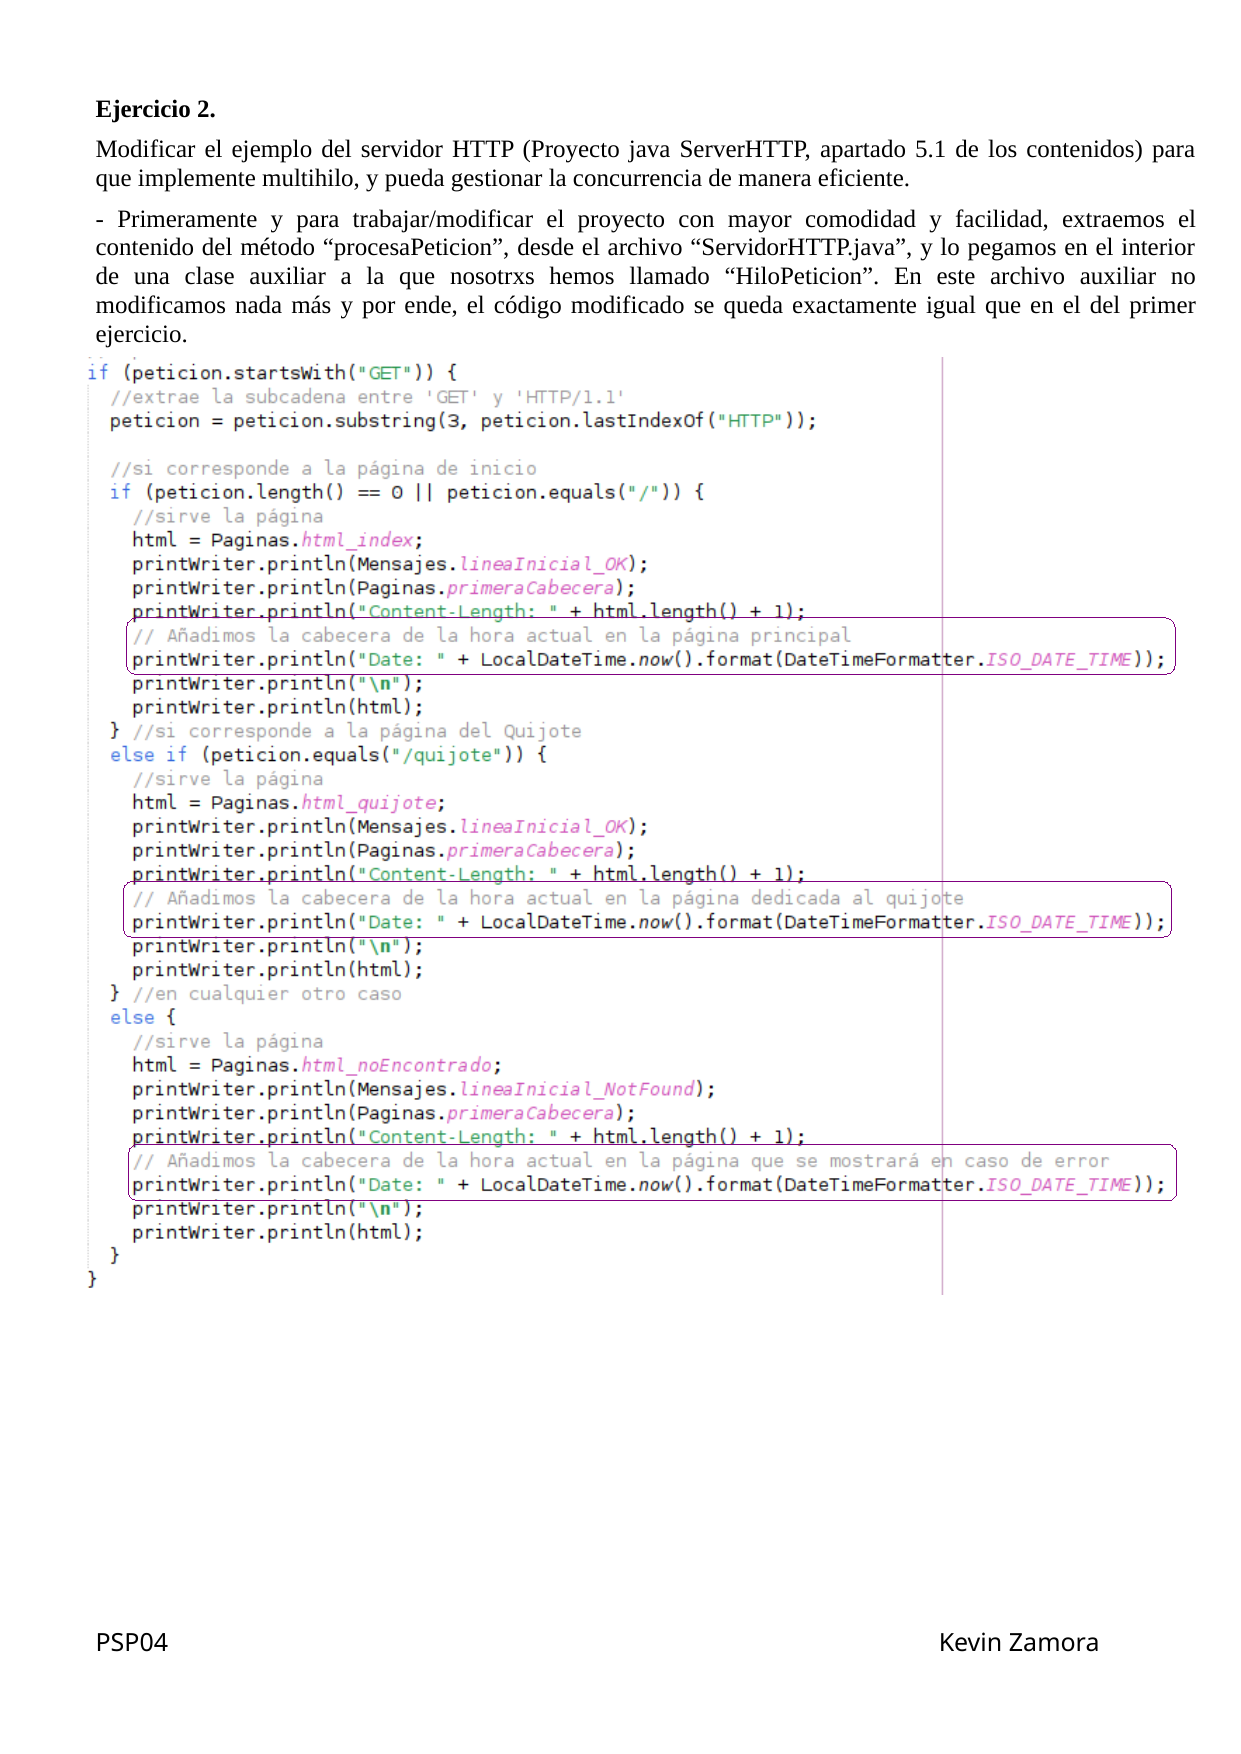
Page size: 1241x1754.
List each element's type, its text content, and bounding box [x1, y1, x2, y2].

text Modificar el ejemplo del servidor HTTP (Proyecto java ServerHTTP, apartado 5.1 de los contenidos) para que implemente multihilo, y pueda gestionar la concurrencia de manera eficiente. [95, 134, 1197, 192]
picture [82, 357, 1185, 1295]
text Ejercicio 2. [95, 94, 1197, 122]
text - Primeramente y para trabajar/modificar el proyecto con mayor comodidad y facilidad, extraemos el contenido del método “procesaPeticion”, desde el archivo “ServidorHTTP.java”, y lo pegamos en el interior de una clase auxiliar a la que nosotrxs hemos llamado “HiloPeticion”. En este archivo auxiliar no modificamos nada más y por ende, el código modificado se queda exactamente igual que en el del primer ejercicio. [95, 204, 1197, 347]
